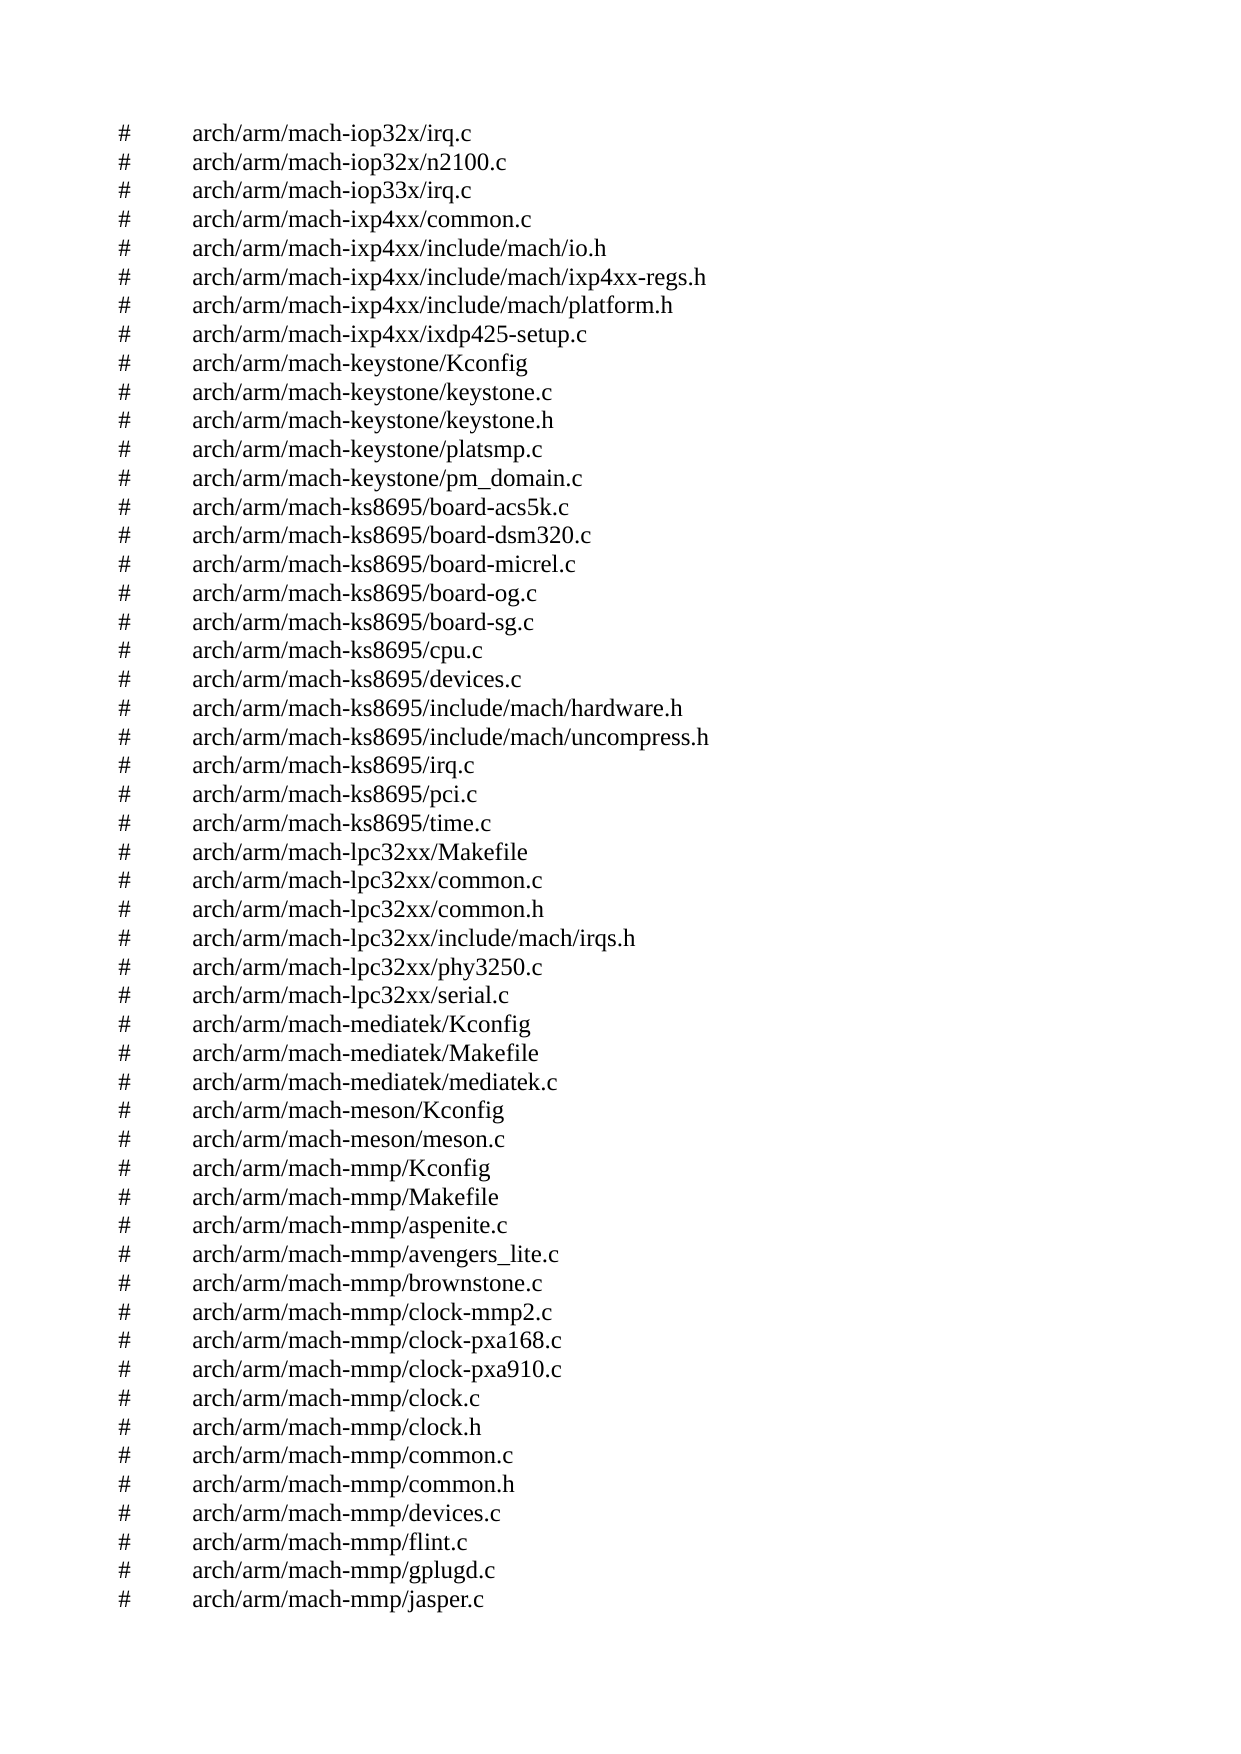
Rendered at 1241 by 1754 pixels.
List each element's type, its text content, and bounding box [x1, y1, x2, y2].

text # arch/arm/mach-mmp/clock-mmp2.c [118, 1297, 1122, 1326]
text # arch/arm/mach-ks8695/cpu.c [118, 636, 1122, 664]
text # arch/arm/mach-iop33x/irq.c [118, 176, 1122, 204]
text # arch/arm/mach-lpc32xx/include/mach/irqs.h [118, 923, 1122, 952]
text # arch/arm/mach-ks8695/include/mach/uncompress.h [118, 722, 1122, 751]
text # arch/arm/mach-mmp/clock-pxa168.c [118, 1326, 1122, 1354]
text # arch/arm/mach-keystone/platsmp.c [118, 434, 1122, 463]
text # arch/arm/mach-meson/meson.c [118, 1124, 1122, 1153]
text # arch/arm/mach-mmp/avengers_lite.c [118, 1239, 1122, 1268]
text # arch/arm/mach-mmp/Kconfig [118, 1153, 1122, 1182]
text # arch/arm/mach-meson/Kconfig [118, 1096, 1122, 1124]
text # arch/arm/mach-keystone/keystone.h [118, 406, 1122, 434]
text # arch/arm/mach-ks8695/time.c [118, 808, 1122, 837]
text # arch/arm/mach-mmp/Makefile [118, 1182, 1122, 1211]
text # arch/arm/mach-keystone/Kconfig [118, 348, 1122, 377]
text # arch/arm/mach-ixp4xx/ixdp425-setup.c [118, 319, 1122, 348]
text # arch/arm/mach-iop32x/n2100.c [118, 147, 1122, 176]
text # arch/arm/mach-mediatek/Kconfig [118, 1009, 1122, 1038]
text # arch/arm/mach-mmp/clock-pxa910.c [118, 1354, 1122, 1383]
text # arch/arm/mach-ks8695/include/mach/hardware.h [118, 693, 1122, 722]
text # arch/arm/mach-mediatek/mediatek.c [118, 1067, 1122, 1096]
text # arch/arm/mach-ixp4xx/common.c [118, 204, 1122, 233]
text # arch/arm/mach-mmp/common.h [118, 1469, 1122, 1498]
text # arch/arm/mach-ks8695/irq.c [118, 751, 1122, 779]
text # arch/arm/mach-ks8695/board-dsm320.c [118, 521, 1122, 549]
text # arch/arm/mach-keystone/pm_domain.c [118, 463, 1122, 492]
text # arch/arm/mach-ks8695/board-og.c [118, 578, 1122, 607]
text # arch/arm/mach-mmp/clock.c [118, 1383, 1122, 1412]
text # arch/arm/mach-ks8695/board-micrel.c [118, 549, 1122, 578]
text # arch/arm/mach-iop32x/irq.c [118, 118, 1122, 147]
text # arch/arm/mach-lpc32xx/common.h [118, 894, 1122, 923]
text # arch/arm/mach-ks8695/board-acs5k.c [118, 492, 1122, 521]
text # arch/arm/mach-ks8695/pci.c [118, 779, 1122, 808]
text # arch/arm/mach-lpc32xx/common.c [118, 866, 1122, 894]
text # arch/arm/mach-ixp4xx/include/mach/platform.h [118, 291, 1122, 319]
text # arch/arm/mach-mmp/flint.c [118, 1527, 1122, 1556]
text # arch/arm/mach-mmp/aspenite.c [118, 1211, 1122, 1239]
text # arch/arm/mach-ks8695/devices.c [118, 664, 1122, 693]
text # arch/arm/mach-ks8695/board-sg.c [118, 607, 1122, 636]
text # arch/arm/mach-mmp/gplugd.c [118, 1556, 1122, 1584]
text # arch/arm/mach-mmp/devices.c [118, 1498, 1122, 1527]
text # arch/arm/mach-lpc32xx/Makefile [118, 837, 1122, 866]
text # arch/arm/mach-mmp/jasper.c [118, 1584, 1122, 1613]
text # arch/arm/mach-ixp4xx/include/mach/io.h [118, 233, 1122, 262]
text # arch/arm/mach-mmp/brownstone.c [118, 1268, 1122, 1297]
text # arch/arm/mach-mediatek/Makefile [118, 1038, 1122, 1067]
text # arch/arm/mach-lpc32xx/phy3250.c [118, 952, 1122, 981]
text # arch/arm/mach-lpc32xx/serial.c [118, 981, 1122, 1009]
text # arch/arm/mach-mmp/clock.h [118, 1412, 1122, 1441]
text # arch/arm/mach-keystone/keystone.c [118, 377, 1122, 406]
text # arch/arm/mach-mmp/common.c [118, 1441, 1122, 1469]
text # arch/arm/mach-ixp4xx/include/mach/ixp4xx-regs.h [118, 262, 1122, 291]
